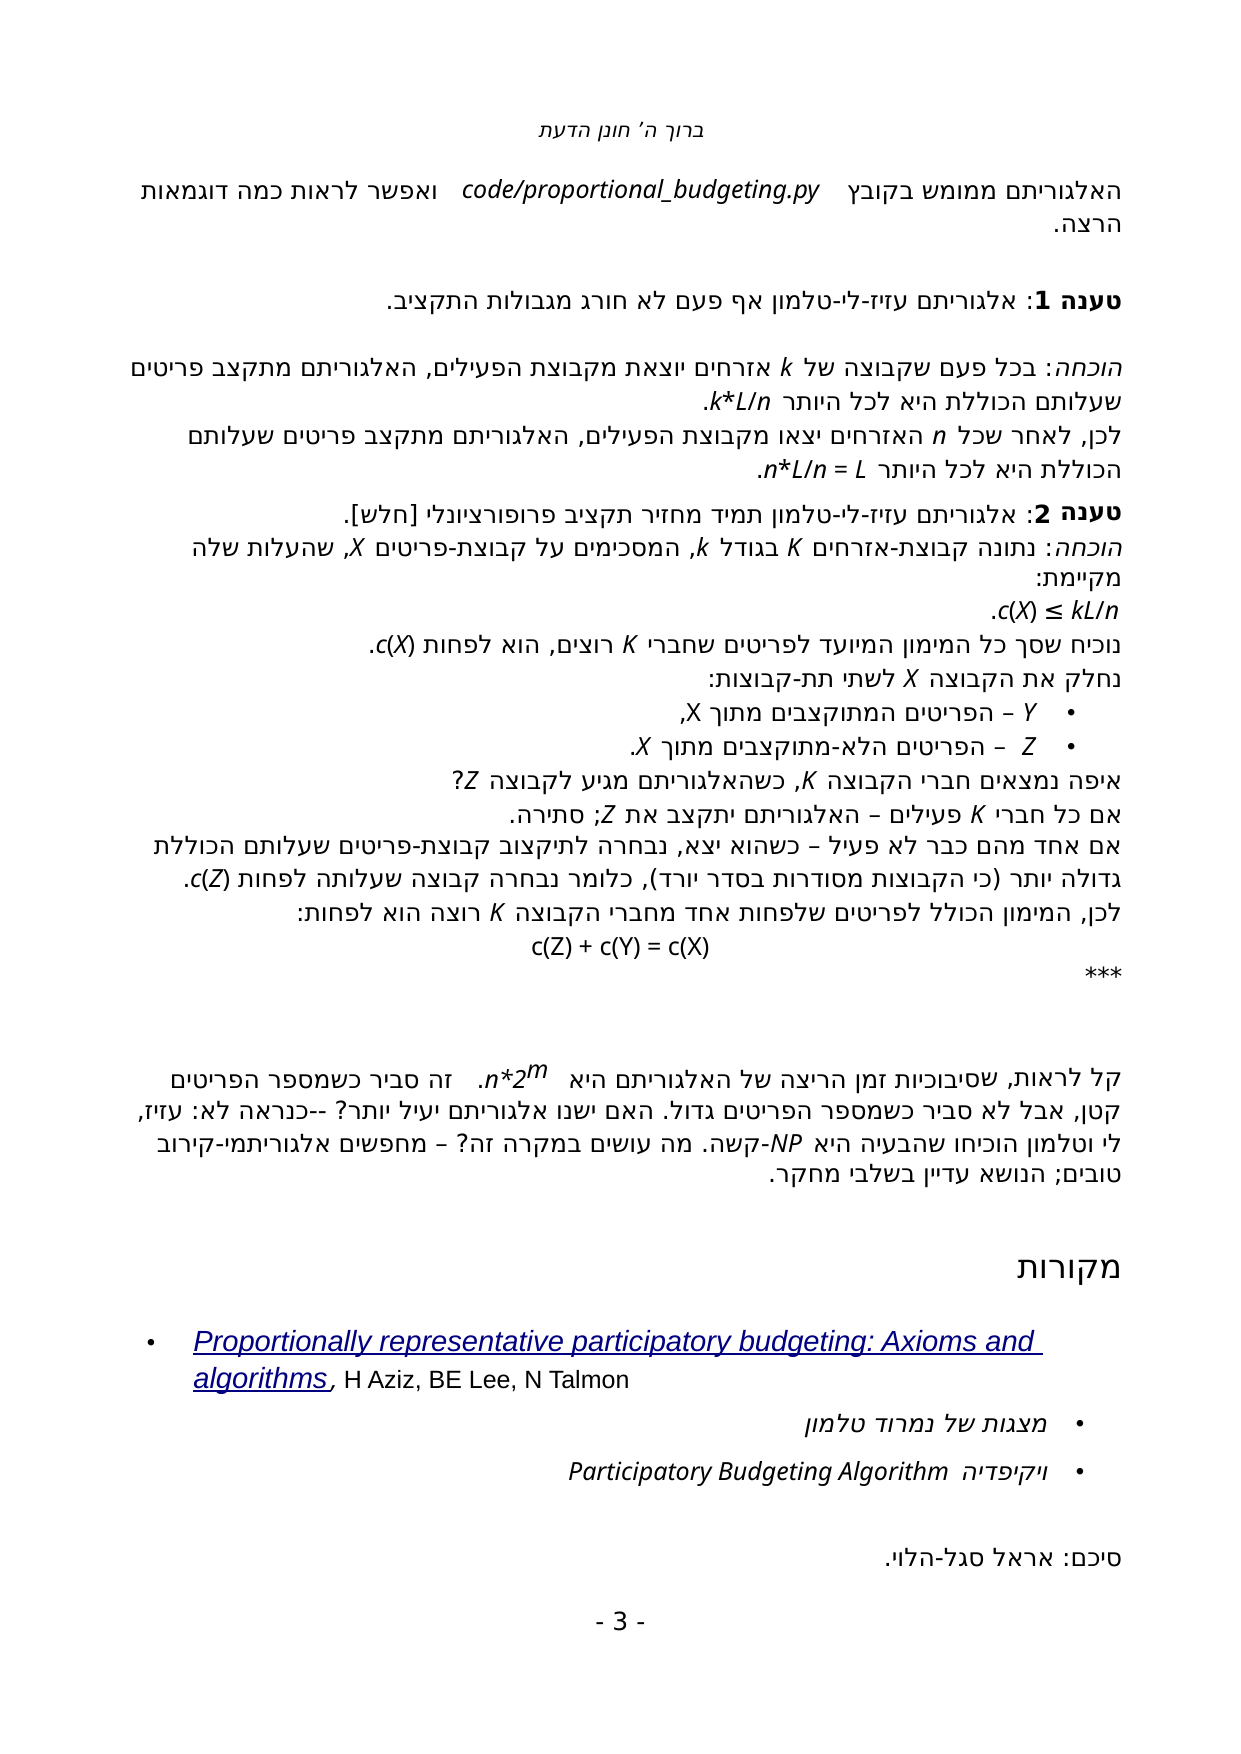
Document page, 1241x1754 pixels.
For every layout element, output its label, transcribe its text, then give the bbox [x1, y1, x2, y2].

list Z – הפריטים הלא-מתוקצבים מתוך X. [118, 729, 1076, 763]
text איפה נמצאים חברי הקבוצה K, כשהאלגוריתם מגיע לקבוצה Z? [118, 763, 1122, 797]
list ויקיפדיה Participatory Budgeting Algorithm [118, 1453, 1084, 1487]
text c(X) ≤ kL/n. [118, 593, 1122, 627]
text אם אחד מהם כבר לא פעיל – כשהוא יצא, נבחרה לתיקצוב קבוצת-פריטים שעלותם הכוללת גדולה יותר (כי הקבוצות מסודרות בסדר יורד), כלומר נבחרה קבוצה שעלותה לפחות c(Z). [118, 831, 1122, 894]
text c(Z) + c(Y) = c(X) [118, 928, 1122, 962]
text נוכיח שסך כל המימון המיועד לפריטים שחברי K רוצים, הוא לפחות c(X). [118, 627, 1122, 661]
text סיכם: אראל סגל-הלוי. [118, 1543, 1122, 1572]
text טענה 2: אלגוריתם עזיז-לי-טלמון תמיד מחזיר תקציב פרופורציונלי [חלש]. [118, 498, 1122, 529]
subtitle מקורות [118, 1248, 1122, 1286]
text אם כל חברי K פעילים – האלגוריתם יתקצב את Z; סתירה. [118, 797, 1122, 831]
text הוכחה: בכל פעם שקבוצה של k אזרחים יוצאת מקבוצת הפעילים, האלגוריתם מתקצב פריטים שעלותם הכוללת היא לכל היותר k*L/n. [118, 350, 1122, 418]
list מצגות של נמרוד טלמון [118, 1410, 1084, 1439]
text הוכחה: נתונה קבוצת-אזרחים K בגודל k, המסכימים על קבוצת-פריטים X, שהעלות שלה מקיימת: [118, 529, 1122, 593]
text האלגוריתם ממומש בקובץ code/proportional_budgeting.py ואפשר לראות כמה דוגמאות הרצה. [118, 172, 1122, 241]
text נחלק את הקבוצה X לשתי תת-קבוצות: [118, 661, 1122, 695]
text לכן, לאחר שכל n האזרחים יצאו מקבוצת הפעילים, האלגוריתם מתקצב פריטים שעלותם הכוללת היא לכל היותר n*L/n = L. [118, 418, 1122, 486]
text לכן, המימון הכולל לפריטים שלפחות אחד מחברי הקבוצה K רוצה הוא לפחות: [118, 894, 1122, 928]
text קל לראות, שסיבוכיות זמן הריצה של האלגוריתם היא n*2m. זה סביר כשמספר הפריטים קטן, אבל לא סביר כשמספר הפריטים גדול. האם ישנו אלגוריתם יעיל יותר? --כנראה לא: עזיז, לי וטלמון הוכיחו שהבעיה היא NP-קשה. מה עושים במקרה זה? – מחפשים אלגוריתמי-קירוב טובים; הנושא עדיין בשלבי מחקר. [118, 1052, 1122, 1188]
list ‏Y – הפריטים המתוקצבים מתוך X, [118, 695, 1076, 729]
text *** [118, 962, 1122, 994]
subtitle Proportionally representative participatory budgeting: Axioms and algorithms‏, H Aziz, BE Lee, N Talmon [156, 1324, 1122, 1397]
text טענה 1: אלגוריתם עזיז-לי-טלמון אף פעם לא חורג מגבולות התקציב. [118, 286, 1122, 316]
